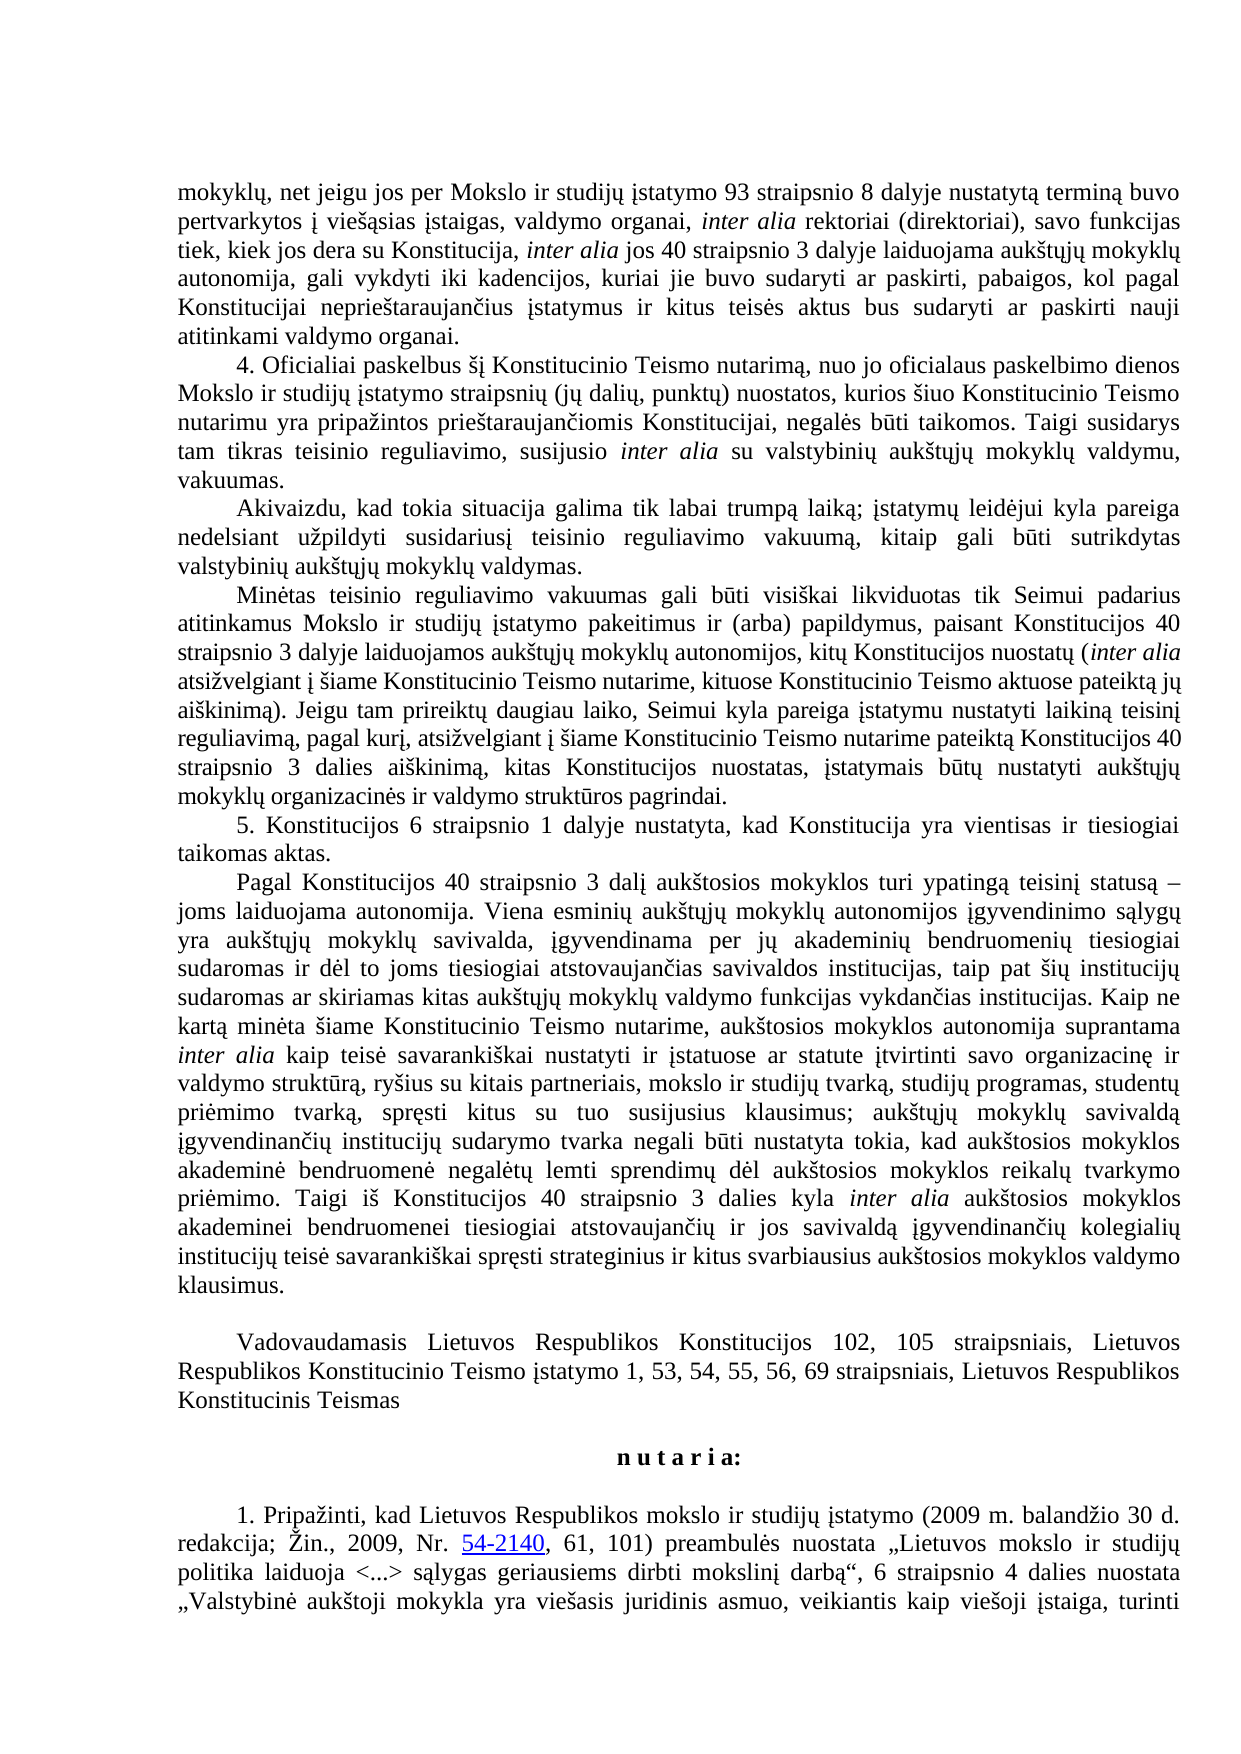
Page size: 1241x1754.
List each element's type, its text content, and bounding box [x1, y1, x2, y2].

text 4. Oficialiai paskelbus šį Konstitucinio Teismo nutarimą, nuo jo oficialaus paskelbimo dienos Mokslo ir studijų įstatymo straipsnių (jų dalių, punktų) nuostatos, kurios šiuo Konstitucinio Teismo nutarimu yra pripažintos prieštaraujančiomis Konstitucijai, negalės būti taikomos. Taigi susidarys tam tikras teisinio reguliavimo, susijusio inter alia su valstybinių aukštųjų mokyklų valdymu, vakuumas. [177, 350, 1181, 493]
text 1. Pripažinti, kad Lietuvos Respublikos mokslo ir studijų įstatymo (2009 m. balandžio 30 d. redakcija; Žin., 2009, Nr. 54-2140, 61, 101) preambulės nuostata „Lietuvos mokslo ir studijų politika laiduoja <...> sąlygas geriausiems dirbti mokslinį darbą“, 6 straipsnio 4 dalies nuostata „Valstybinė aukštoji mokykla yra viešasis juridinis asmuo, veikiantis kaip viešoji įstaiga, turinti [177, 1500, 1181, 1615]
text Pagal Konstitucijos 40 straipsnio 3 dalį aukštosios mokyklos turi ypatingą teisinį statusą – joms laiduojama autonomija. Viena esminių aukštųjų mokyklų autonomijos įgyvendinimo sąlygų yra aukštųjų mokyklų savivalda, įgyvendinama per jų akademinių bendruomenių tiesiogiai sudaromas ir dėl to joms tiesiogiai atstovaujančias savivaldos institucijas, taip pat šių institucijų sudaromas ar skiriamas kitas aukštųjų mokyklų valdymo funkcijas vykdančias institucijas. Kaip ne kartą minėta šiame Konstitucinio Teismo nutarime, aukštosios mokyklos autonomija suprantama inter alia kaip teisė savarankiškai nustatyti ir įstatuose ar statute įtvirtinti savo organizacinę ir valdymo struktūrą, ryšius su kitais partneriais, mokslo ir studijų tvarką, studijų programas, studentų priėmimo tvarką, spręsti kitus su tuo susijusius klausimus; aukštųjų mokyklų savivaldą įgyvendinančių institucijų sudarymo tvarka negali būti nustatyta tokia, kad aukštosios mokyklos akademinė bendruomenė negalėtų lemti sprendimų dėl aukštosios mokyklos reikalų tvarkymo priėmimo. Taigi iš Konstitucijos 40 straipsnio 3 dalies kyla inter alia aukštosios mokyklos akademinei bendruomenei tiesiogiai atstovaujančių ir jos savivaldą įgyvendinančių kolegialių institucijų teisė savarankiškai spręsti strateginius ir kitus svarbiausius aukštosios mokyklos valdymo klausimus. [177, 867, 1181, 1298]
text 5. Konstitucijos 6 straipsnio 1 dalyje nustatyta, kad Konstitucija yra vientisas ir tiesiogiai taikomas aktas. [177, 810, 1181, 867]
text Vadovaudamasis Lietuvos Respublikos Konstitucijos 102, 105 straipsniais, Lietuvos Respublikos Konstitucinio Teismo įstatymo 1, 53, 54, 55, 56, 69 straipsniais, Lietuvos Respublikos Konstitucinis Teismas [177, 1327, 1181, 1413]
text n u t a r i a: [177, 1442, 1181, 1471]
text Akivaizdu, kad tokia situacija galima tik labai trumpą laiką; įstatymų leidėjui kyla pareiga nedelsiant užpildyti susidariusį teisinio reguliavimo vakuumą, kitaip gali būti sutrikdytas valstybinių aukštųjų mokyklų valdymas. [177, 493, 1181, 580]
text mokyklų, net jeigu jos per Mokslo ir studijų įstatymo 93 straipsnio 8 dalyje nustatytą terminą buvo pertvarkytos į viešąsias įstaigas, valdymo organai, inter alia rektoriai (direktoriai), savo funkcijas tiek, kiek jos dera su Konstitucija, inter alia jos 40 straipsnio 3 dalyje laiduojama aukštųjų mokyklų autonomija, gali vykdyti iki kadencijos, kuriai jie buvo sudaryti ar paskirti, pabaigos, kol pagal Konstitucijai neprieštaraujančius įstatymus ir kitus teisės aktus bus sudaryti ar paskirti nauji atitinkami valdymo organai. [177, 177, 1181, 350]
text Minėtas teisinio reguliavimo vakuumas gali būti visiškai likviduotas tik Seimui padarius atitinkamus Mokslo ir studijų įstatymo pakeitimus ir (arba) papildymus, paisant Konstitucijos 40 straipsnio 3 dalyje laiduojamos aukštųjų mokyklų autonomijos, kitų Konstitucijos nuostatų (inter alia atsižvelgiant į šiame Konstitucinio Teismo nutarime, kituose Konstitucinio Teismo aktuose pateiktą jų aiškinimą). Jeigu tam prireiktų daugiau laiko, Seimui kyla pareiga įstatymu nustatyti laikiną teisinį reguliavimą, pagal kurį, atsižvelgiant į šiame Konstitucinio Teismo nutarime pateiktą Konstitucijos 40 straipsnio 3 dalies aiškinimą, kitas Konstitucijos nuostatas, įstatymais būtų nustatyti aukštųjų mokyklų organizacinės ir valdymo struktūros pagrindai. [177, 580, 1181, 810]
